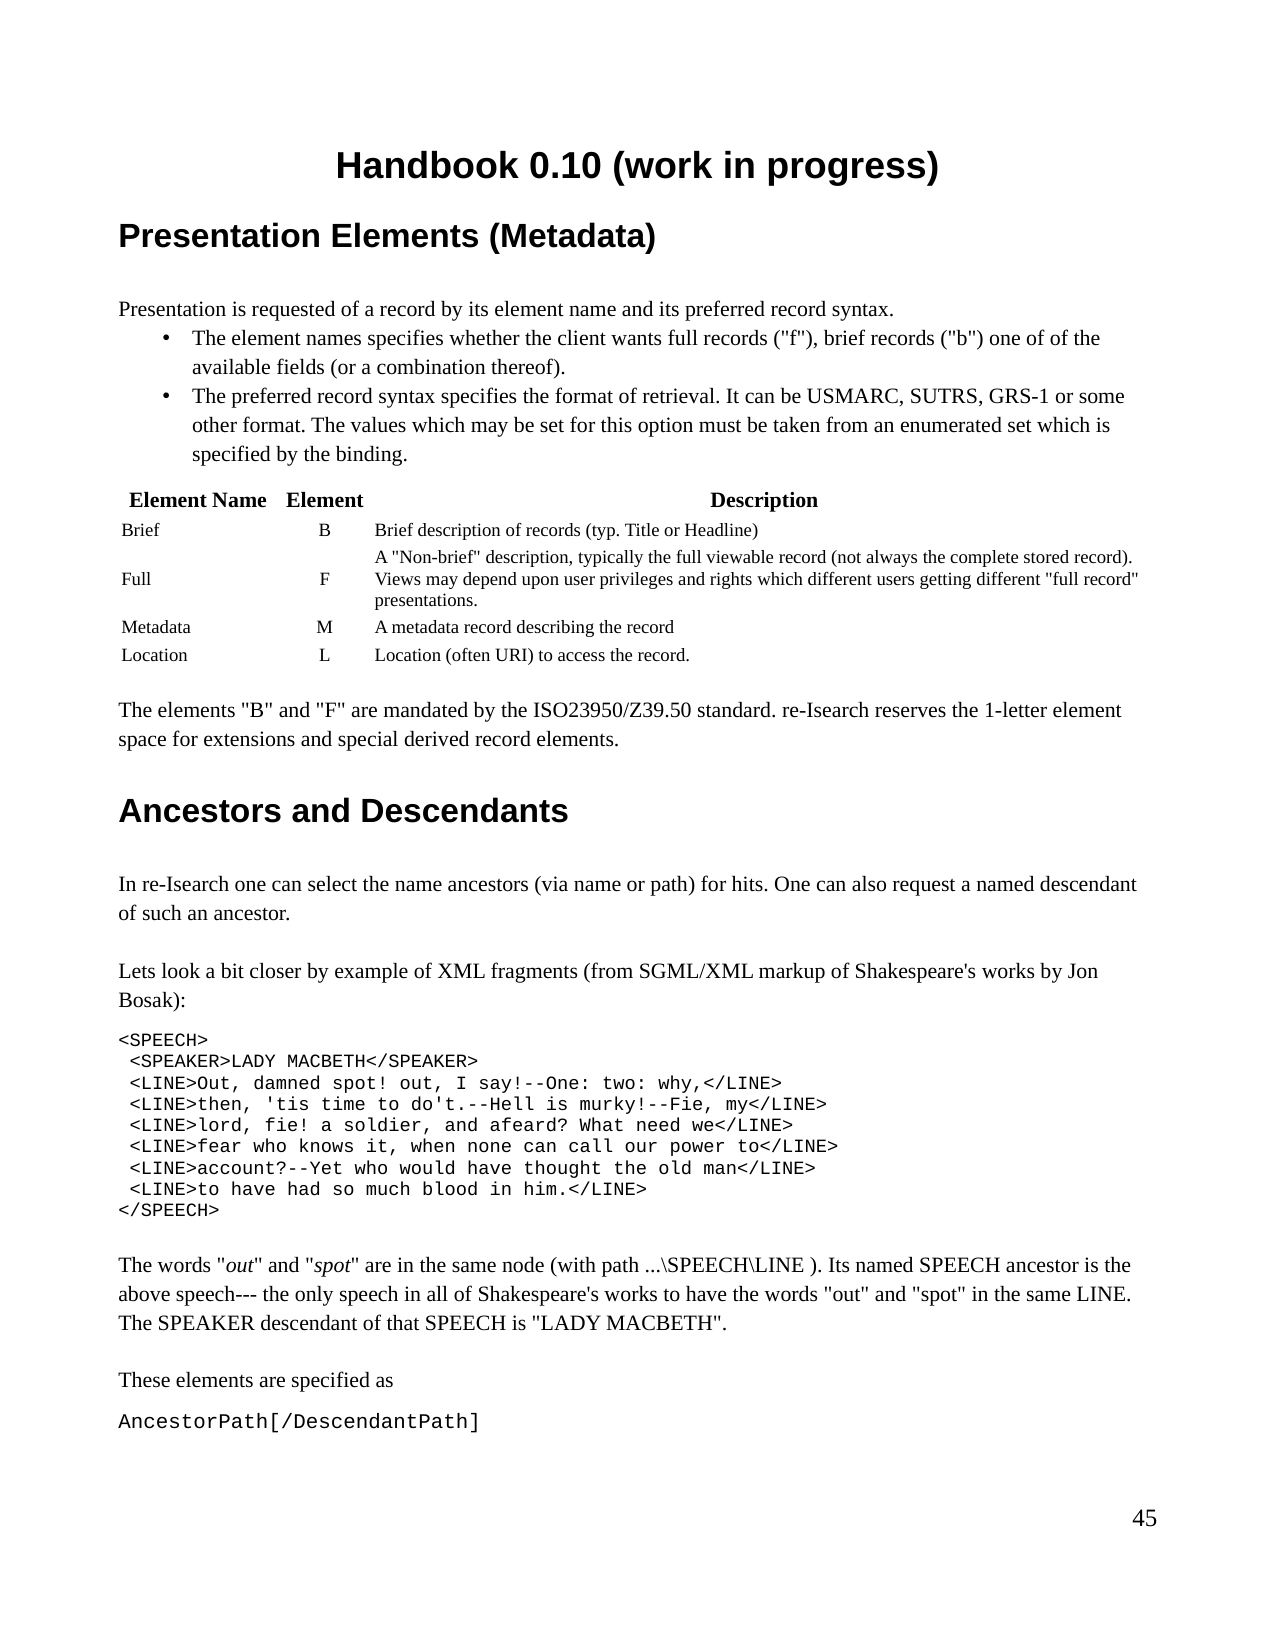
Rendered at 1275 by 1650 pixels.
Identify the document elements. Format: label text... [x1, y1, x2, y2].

table_cell F [278, 543, 371, 613]
subtitle Ancestors and Descendants [118, 791, 1157, 830]
table_cell Location (often URI) to access the record. [371, 641, 1157, 668]
table_cell M [278, 614, 371, 641]
text <LINE>to have had so much blood in him.</LINE> [118, 1180, 1157, 1201]
text <LINE>fear who knows it, when none can call our power to</LINE> [118, 1137, 1157, 1158]
text <LINE>account?--Yet who would have thought the old man</LINE> [118, 1158, 1157, 1180]
text </SPEECH> [118, 1201, 1157, 1222]
table_cell Brief description of records (typ. Title or Headline) [371, 516, 1157, 543]
text Lets look a bit closer by example of XML fragments (from SGML/XML markup of Shakespeare's works by Jon Bosak): [118, 929, 1157, 1012]
table_header Element [278, 485, 371, 516]
table_cell Full [118, 543, 278, 613]
text <SPEAKER>LADY MACBETH</SPEAKER> [118, 1052, 1157, 1073]
table_cell A metadata record describing the record [371, 614, 1157, 641]
text In re-Isearch one can select the name ancestors (via name or path) for hits. One can also request a named descendant of such an ancestor. [118, 842, 1157, 925]
text AncestorPath[/DescendantPath] [118, 1411, 1157, 1435]
text <SPEECH> [118, 1031, 1157, 1052]
table_cell B [278, 516, 371, 543]
table_cell A "Non-brief" description, typically the full viewable record (not always the complete stored record). Views may depend upon user privileges and rights which different users getting different "full record" presentations. [371, 543, 1157, 613]
list The element names specifies whether the client wants full records ("f"), brief records ("b") one of of the available fields (or a combination thereof). [162, 325, 1157, 379]
text Presentation is requested of a record by its element name and its preferred record syntax. [118, 267, 1157, 321]
table_header Element Name [118, 485, 278, 516]
table_cell Metadata [118, 614, 278, 641]
text <LINE>then, 'tis time to do't.--Hell is murky!--Fie, my</LINE> [118, 1095, 1157, 1116]
text The elements "B" and "F" are mandated by the ISO23950/Z39.50 standard. re-Isearch reserves the 1-letter element space for extensions and special derived record elements. [118, 668, 1157, 751]
table_cell Brief [118, 516, 278, 543]
table_cell L [278, 641, 371, 668]
subtitle Presentation Elements (Metadata) [118, 216, 1157, 254]
text <LINE>lord, fie! a soldier, and afeard? What need we</LINE> [118, 1116, 1157, 1137]
table_header Description [371, 485, 1157, 516]
table_cell Location [118, 641, 278, 668]
text The words "out" and "spot" are in the same node (with path ...\SPEECH\LINE ). Its named SPEECH ancestor is the above speech--- the only speech in all of Shakespeare's works to have the words "out" and "spot" in the same LINE. The SPEAKER descendant of that SPEECH is "LADY MACBETH". [118, 1252, 1157, 1335]
text These elements are specified as [118, 1338, 1157, 1393]
text <LINE>Out, damned spot! out, I say!--One: two: why,</LINE> [118, 1073, 1157, 1095]
list The preferred record syntax specifies the format of retrieval. It can be USMARC, SUTRS, GRS-1 or some other format. The values which may be set for this option must be taken from an enumerated set which is specified by the binding. [162, 383, 1157, 466]
